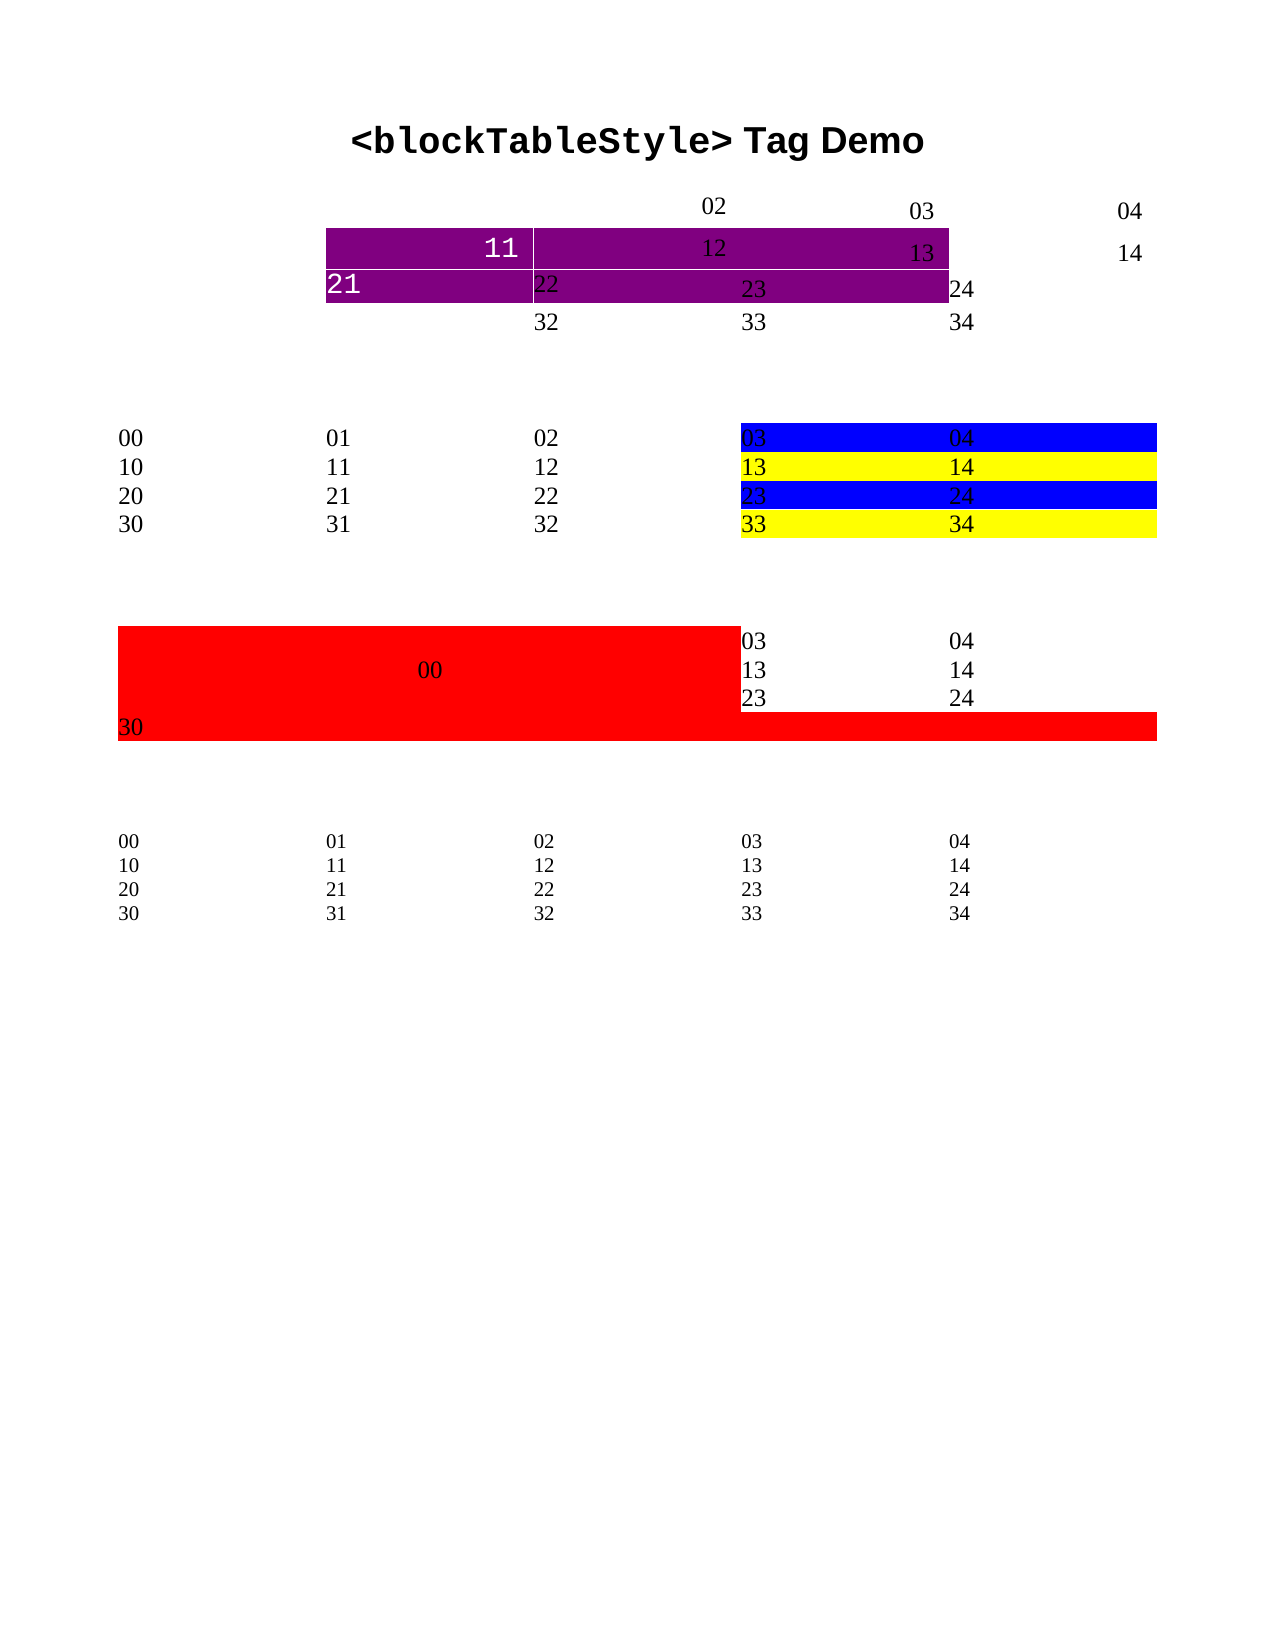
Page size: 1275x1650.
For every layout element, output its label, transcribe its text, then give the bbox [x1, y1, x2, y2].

table_cell 33 [741, 510, 949, 538]
table_header 03 [741, 829, 949, 853]
table_cell 20 [118, 270, 326, 303]
table_cell 30 [118, 901, 326, 925]
table_cell 23 [741, 270, 949, 303]
table_header 02 [534, 423, 741, 452]
table_header 04 [949, 423, 1157, 452]
table_header 03 [741, 185, 949, 227]
table_header 04 [949, 185, 1157, 227]
table_cell 30 [118, 712, 1157, 741]
table_cell 11 [326, 853, 533, 877]
table_header 02 [534, 185, 741, 227]
table_header 01 [326, 423, 533, 452]
table_header 04 [949, 626, 1157, 655]
table_header 03 [741, 423, 949, 452]
table_cell 10 [118, 452, 326, 481]
table_cell 20 [118, 877, 326, 901]
table_cell 23 [741, 684, 949, 712]
table_cell 14 [949, 452, 1157, 481]
table_header 01 [326, 829, 533, 853]
table_cell 12 [534, 853, 741, 877]
table_cell 12 [534, 228, 741, 269]
table_cell 23 [741, 877, 949, 901]
table_cell 24 [949, 877, 1157, 901]
table_cell 24 [949, 684, 1157, 712]
table_cell 33 [741, 901, 949, 925]
table_cell 30 [118, 303, 326, 336]
table_cell 13 [741, 655, 949, 683]
table_header 00 [118, 185, 326, 227]
table_cell 24 [949, 270, 1157, 303]
table_cell 11 [326, 452, 533, 481]
table_cell 21 [326, 877, 533, 901]
table_header 01 [326, 185, 533, 227]
table_cell 11 [326, 228, 533, 269]
table_header 00 [118, 423, 326, 452]
table_cell 21 [326, 270, 533, 303]
table_cell 14 [949, 853, 1157, 877]
table_cell 34 [949, 901, 1157, 925]
table_header 00 [118, 626, 741, 712]
table_cell 22 [534, 481, 741, 509]
table_header 00 [118, 829, 326, 853]
table_cell 32 [534, 510, 741, 538]
table_cell 21 [326, 481, 533, 509]
table_header 02 [534, 829, 741, 853]
table_cell 32 [534, 901, 741, 925]
table_cell 31 [326, 510, 533, 538]
table_cell 14 [949, 228, 1157, 269]
table_cell 10 [118, 228, 326, 269]
table_cell 13 [741, 228, 949, 269]
table_cell 24 [949, 481, 1157, 509]
table_cell 13 [741, 853, 949, 877]
table_header 04 [949, 829, 1157, 853]
table_cell 34 [949, 510, 1157, 538]
table_cell 31 [326, 303, 533, 336]
table_cell 30 [118, 510, 326, 538]
table_cell 34 [949, 303, 1157, 336]
table_header 03 [741, 626, 949, 655]
table_cell 14 [949, 655, 1157, 683]
table_cell 20 [118, 481, 326, 509]
table_cell 13 [741, 452, 949, 481]
table_cell 31 [326, 901, 533, 925]
table_cell 12 [534, 452, 741, 481]
table_cell 22 [534, 270, 741, 303]
table_cell 23 [741, 481, 949, 509]
title <blockTableStyle> Tag Demo [118, 118, 1157, 164]
table_cell 10 [118, 853, 326, 877]
table_cell 33 [741, 303, 949, 336]
table_cell 32 [534, 303, 741, 336]
table_cell 22 [534, 877, 741, 901]
